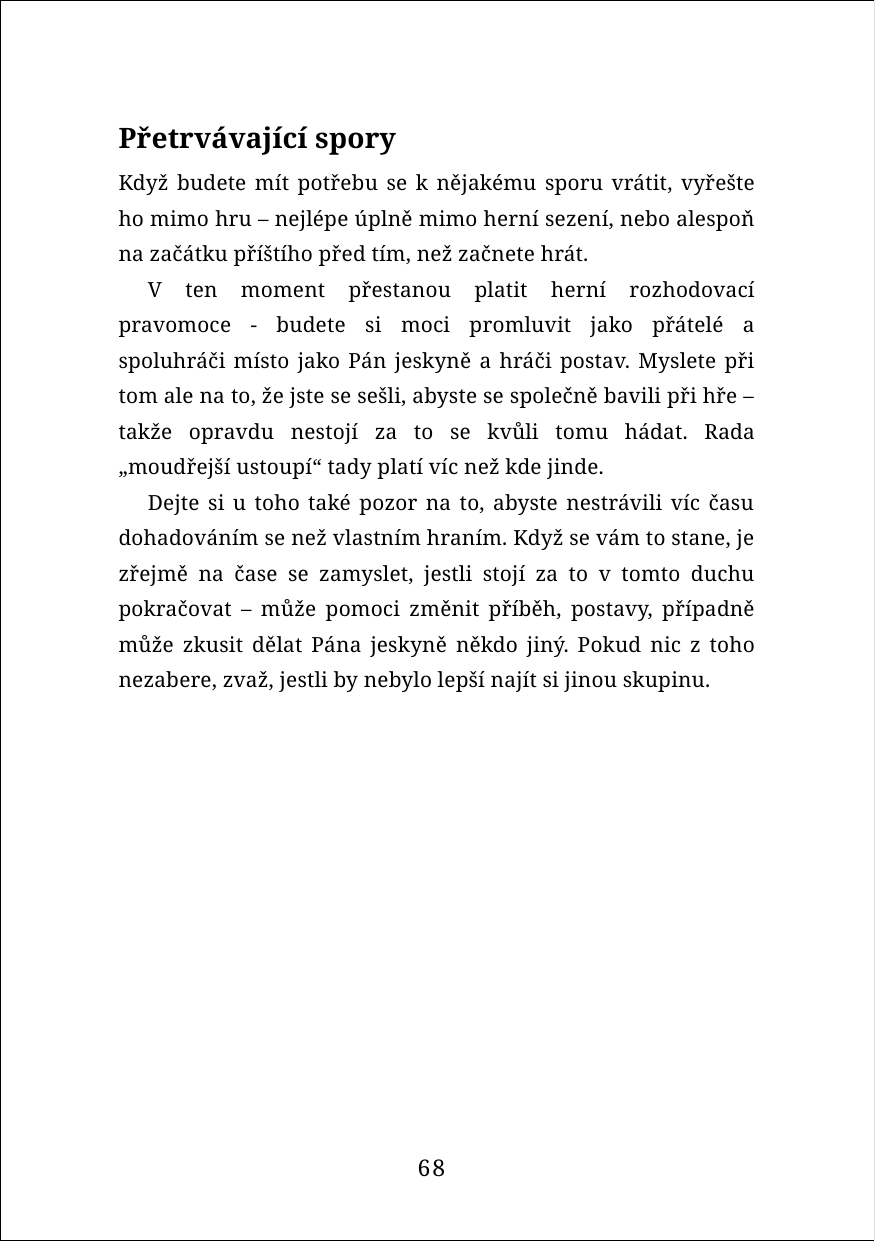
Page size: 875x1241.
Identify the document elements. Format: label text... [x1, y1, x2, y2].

subtitle Přetrvávající spory [118, 118, 756, 157]
text Když budete mít potřebu se k nějakému sporu vrátit, vyřešte ho mimo hru – nejlépe úplně mimo herní sezení, nebo alespoň na začátku příštího před tím, než začnete hrát. V ten moment přestanou platit herní rozhodovací pravomoce - budete si moci promluvit jako přátelé a spoluhráči místo jako Pán jeskyně a hráči postav. Myslete při tom ale na to, že jste se sešli, abyste se společně bavili při hře – takže opravdu nestojí za to se kvůli tomu hádat. Rada „moudřejší ustoupí“ tady platí víc než kde jinde. Dejte si u toho také pozor na to, abyste nestrávili víc času dohadováním se než vlastním hraním. Když se vám to stane, je zřejmě na čase se zamyslet, jestli stojí za to v tomto duchu pokračovat – může pomoci změnit příběh, postavy, případně může zkusit dělat Pána jeskyně někdo jiný. Pokud nic z toho nezabere, zvaž, jestli by nebylo lepší najít si jinou skupinu. [118, 168, 756, 694]
